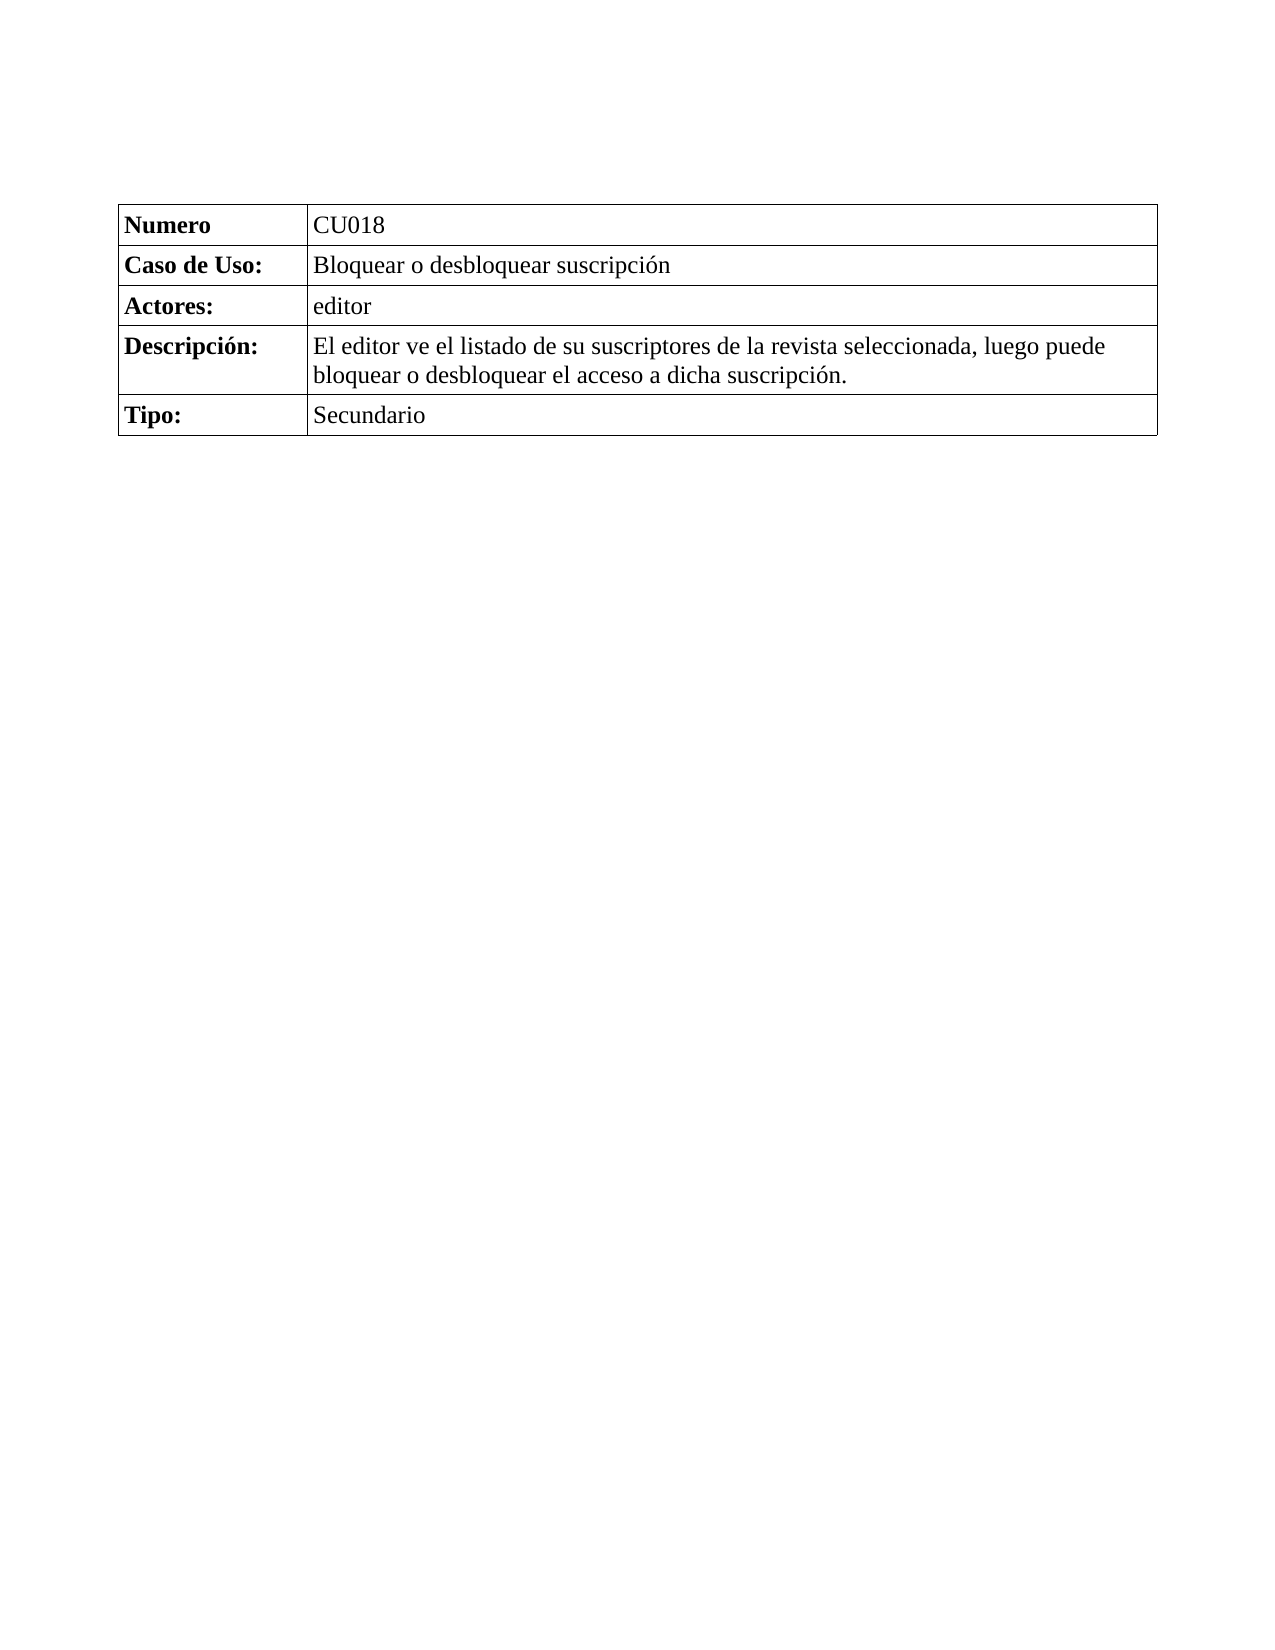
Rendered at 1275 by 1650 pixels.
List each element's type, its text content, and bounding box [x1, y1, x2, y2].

table_cell Actores: [119, 286, 307, 325]
table_header CU018 [308, 205, 1157, 245]
table_cell Caso de Uso: [119, 246, 307, 285]
table_cell El editor ve el listado de su suscriptores de la revista seleccionada, luego puede bloquear o desbloquear el acceso a dicha suscripción. [308, 326, 1157, 394]
table_cell Tipo: [119, 395, 307, 435]
table_header Numero [119, 205, 307, 245]
table_cell Descripción: [119, 326, 307, 394]
table_cell Bloquear o desbloquear suscripción [308, 246, 1157, 285]
table_cell editor [308, 286, 1157, 325]
table_cell Secundario [308, 395, 1157, 435]
